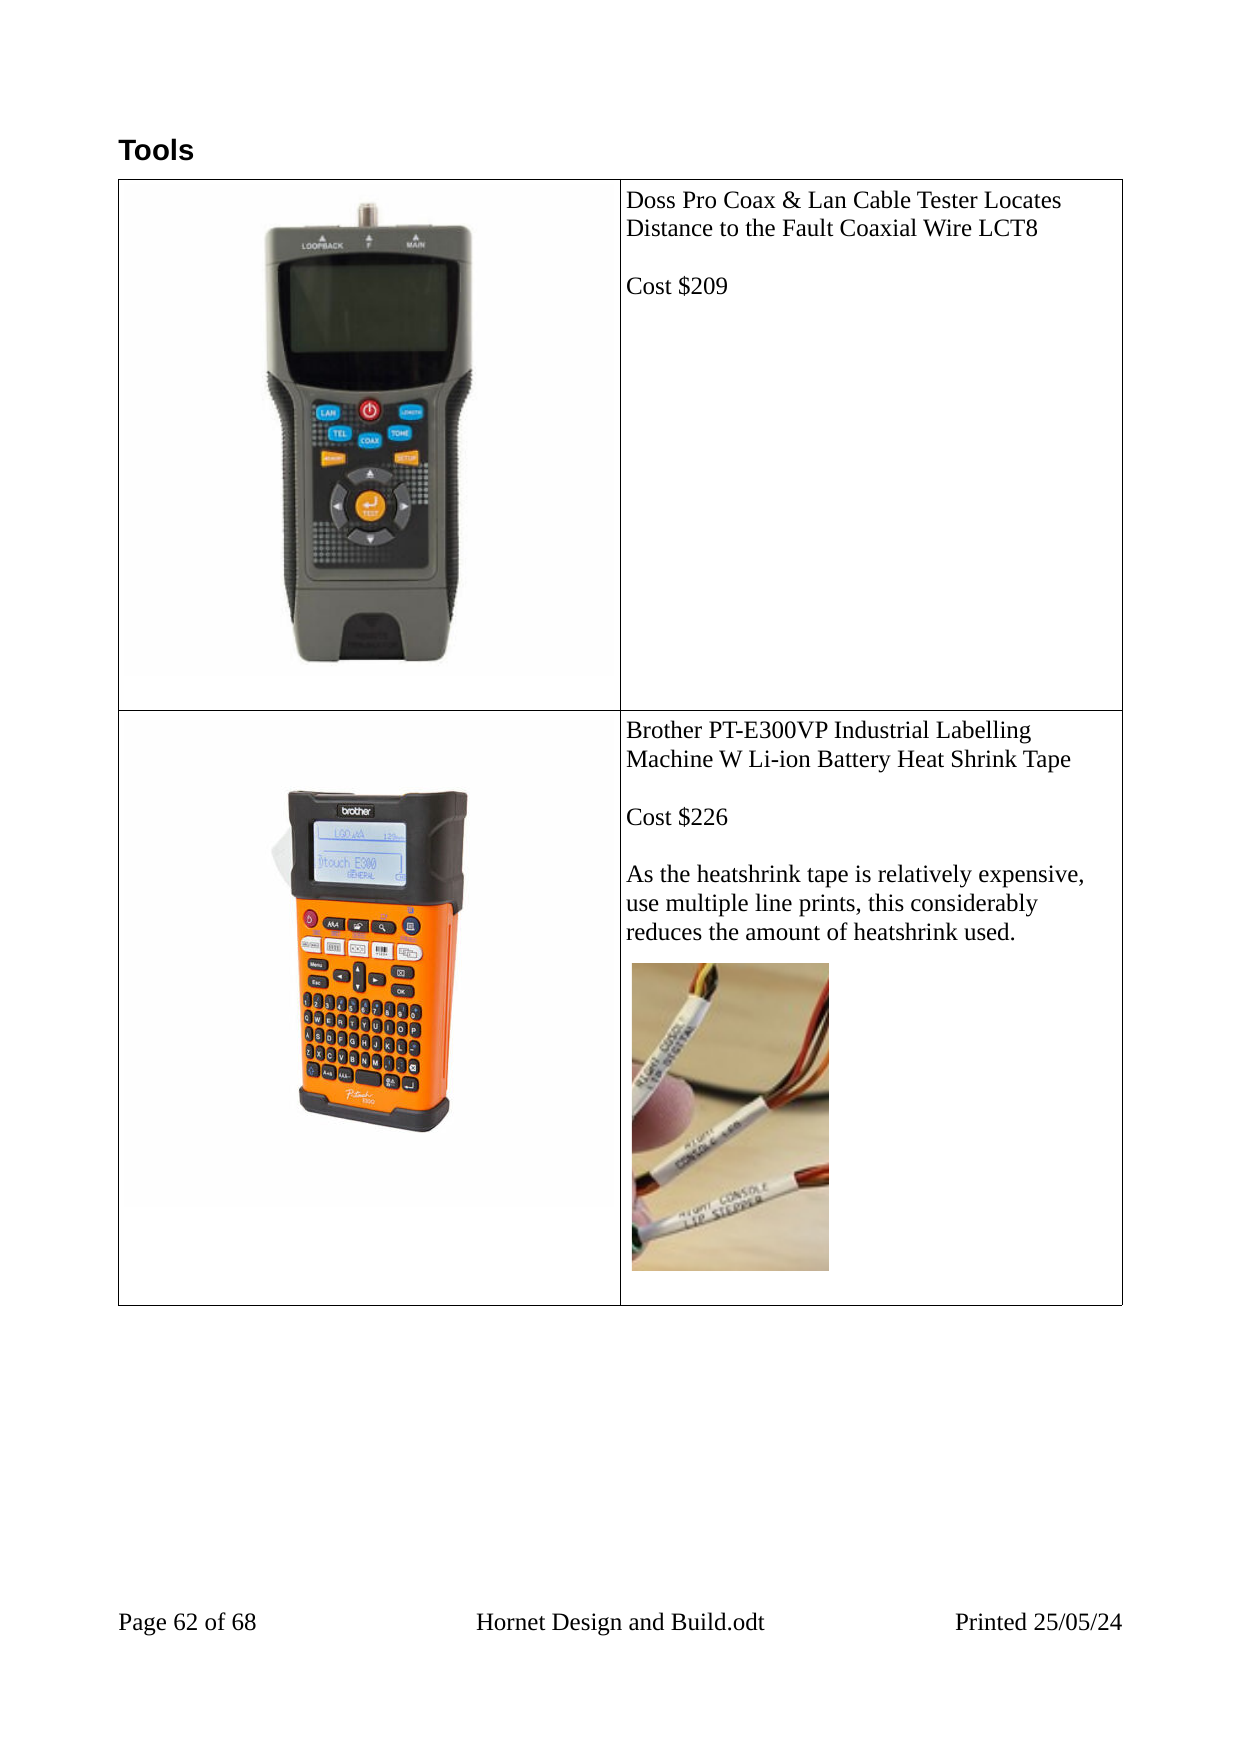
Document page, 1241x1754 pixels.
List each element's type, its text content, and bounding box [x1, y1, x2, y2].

picture [631, 963, 829, 1271]
picture [123, 184, 615, 676]
subtitle Tools [118, 133, 1122, 166]
picture [123, 715, 615, 1207]
table_cell [119, 711, 620, 1305]
table_cell Brother PT-E300VP Industrial Labelling Machine W Li-ion Battery Heat Shrink Tape Cost $226 As the heatshrink tape is relatively expensive, use multiple line prints, this considerably reduces the amount of heatshrink used. [621, 711, 1122, 1305]
table_header [119, 180, 620, 710]
table_header Doss Pro Coax & Lan Cable Tester Locates Distance to the Fault Coaxial Wire LCT8 Cost $209 [621, 180, 1122, 710]
